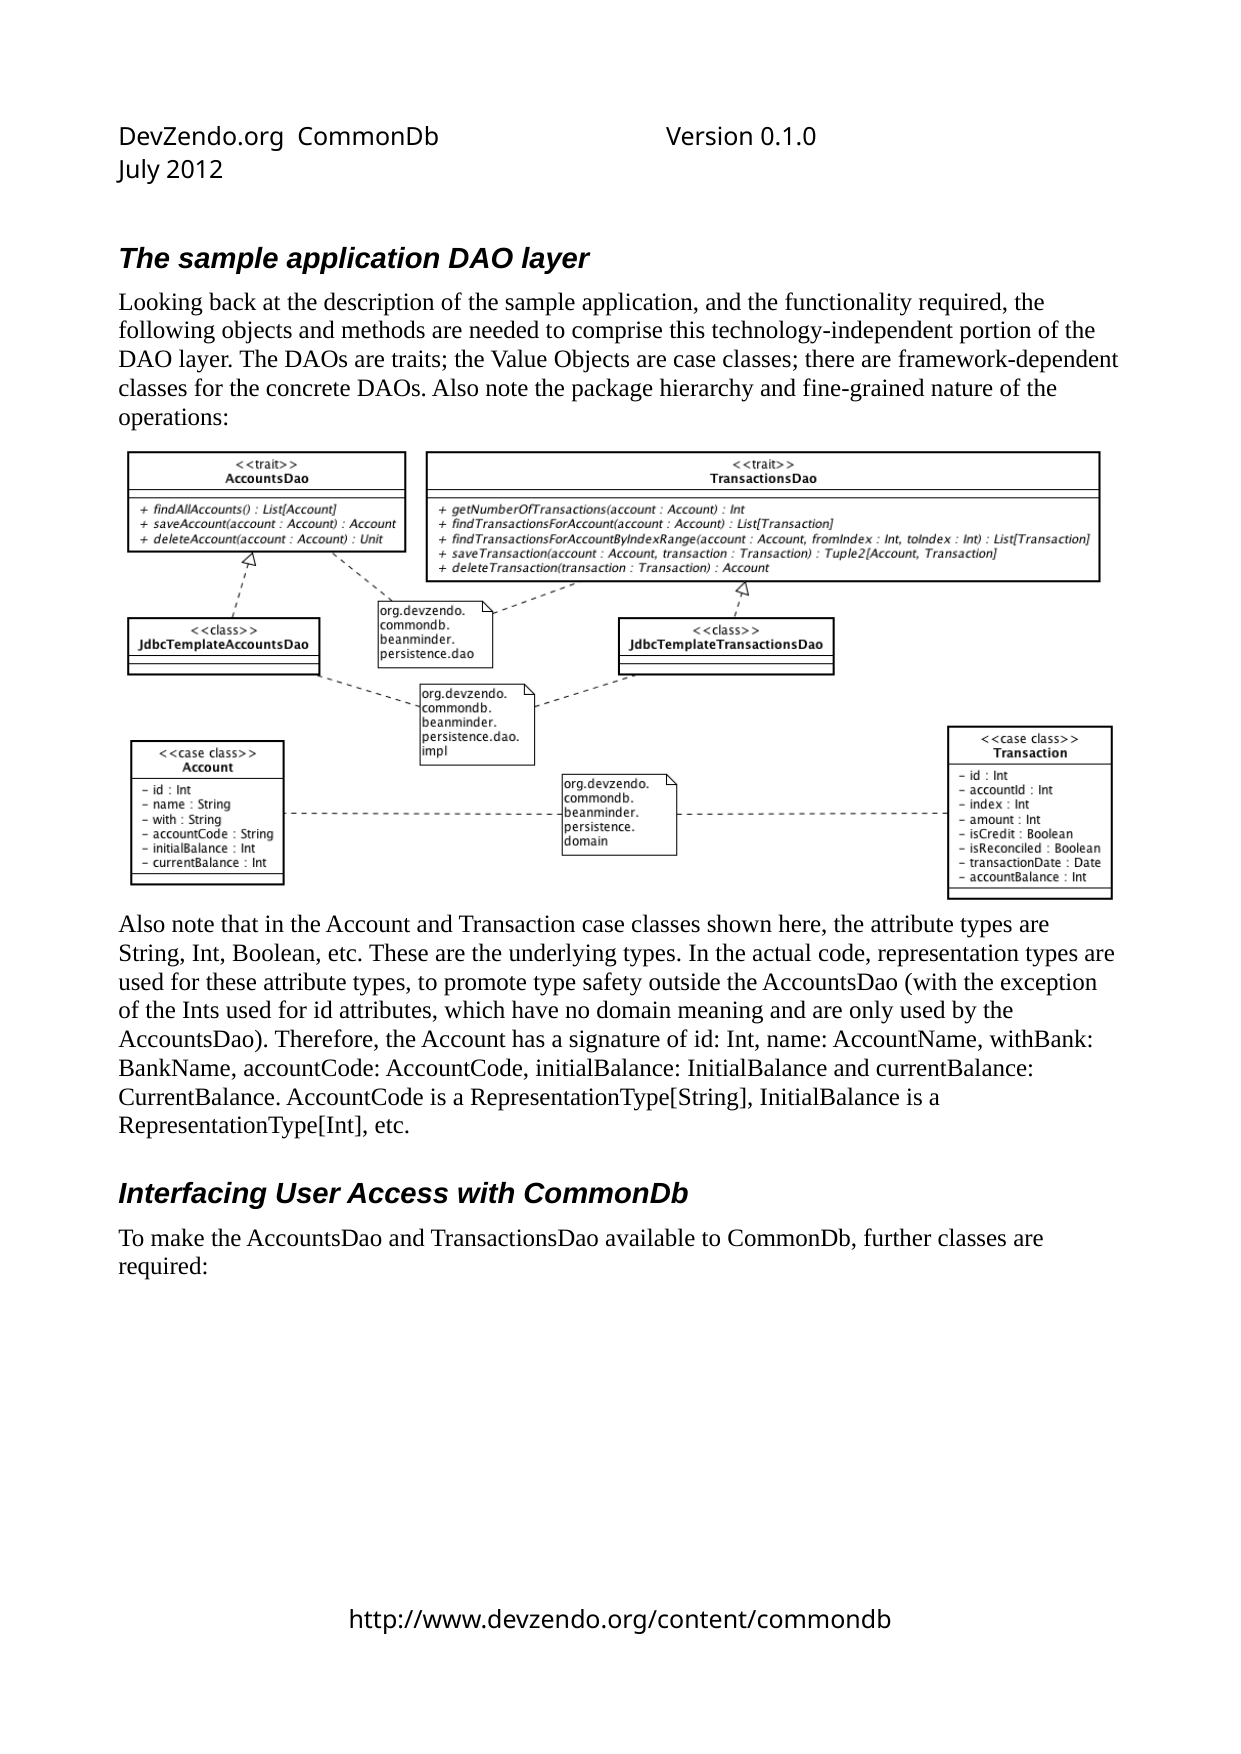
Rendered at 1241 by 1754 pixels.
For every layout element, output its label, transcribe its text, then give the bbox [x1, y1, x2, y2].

picture [118, 443, 1122, 909]
subtitle The sample application DAO layer [118, 241, 1122, 274]
subtitle Interfacing User Access with CommonDb [118, 1177, 1122, 1210]
text To make the AccountsDao and TransactionsDao available to CommonDb, further classes are required: [118, 1223, 1122, 1280]
text Looking back at the description of the sample application, and the functionality required, the following objects and methods are needed to comprise this technology-independent portion of the DAO layer. The DAOs are traits; the Value Objects are case classes; there are framework-dependent classes for the concrete DAOs. Also note the package hierarchy and fine-grained nature of the operations: [118, 287, 1122, 431]
text Also note that in the Account and Transaction case classes shown here, the attribute types are String, Int, Boolean, etc. These are the underlying types. In the actual code, representation types are used for these attribute types, to promote type safety outside the AccountsDao (with the exception of the Ints used for id attributes, which have no domain meaning and are only used by the AccountsDao). Therefore, the Account has a signature of id: Int, name: AccountName, withBank: BankName, accountCode: AccountCode, initialBalance: InitialBalance and currentBalance: CurrentBalance. AccountCode is a RepresentationType[String], InitialBalance is a RepresentationType[Int], etc. [118, 909, 1122, 1139]
